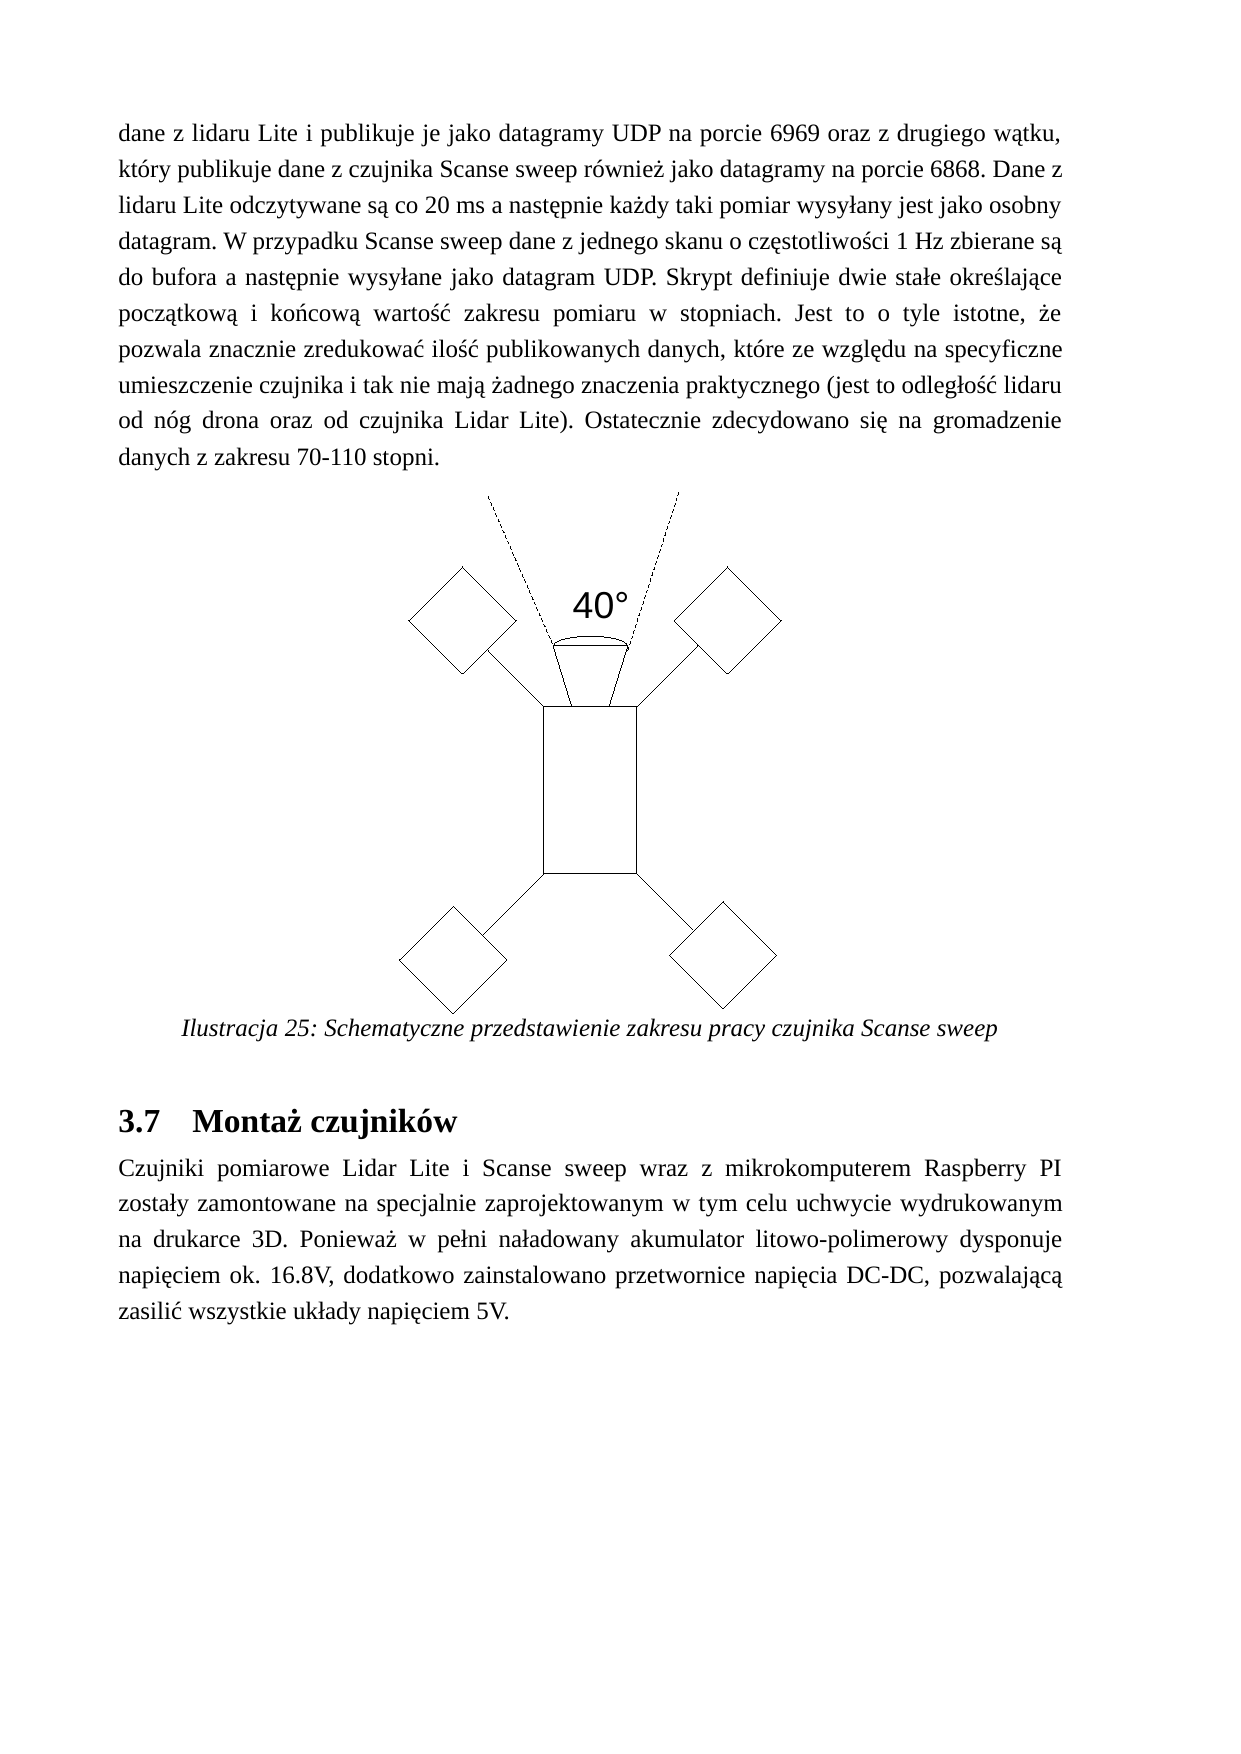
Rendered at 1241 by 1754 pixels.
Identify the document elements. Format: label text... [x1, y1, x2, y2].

text dane z lidaru Lite i publikuje je jako datagramy UDP na porcie 6969 oraz z drugiego wątku, który publikuje dane z czujnika Scanse sweep również jako datagramy na porcie 6868. Dane z lidaru Lite odczytywane są co 20 ms a następnie każdy taki pomiar wysyłany jest jako osobny datagram. W przypadku Scanse sweep dane z jednego skanu o częstotliwości 1 Hz zbierane są do bufora a następnie wysyłane jako datagram UDP. Skrypt definiuje dwie stałe określające początkową i końcową wartość zakresu pomiaru w stopniach. Jest to o tyle istotne, że pozwala znacznie zredukować ilość publikowanych danych, które ze względu na specyficzne umieszczenie czujnika i tak nie mają żadnego znaczenia praktycznego (jest to odległość lidaru od nóg drona oraz od czujnika Lidar Lite). Ostatecznie zdecydowano się na gromadzenie danych z zakresu 70-110 stopni. [118, 118, 1063, 470]
subtitle Montaż czujników [118, 1101, 1063, 1140]
text Czujniki pomiarowe Lidar Lite i Scanse sweep wraz z mikrokomputerem Raspberry PI zostały zamontowane na specjalnie zaprojektowanym w tym celu uchwycie wydrukowanym na drukarce 3D. Ponieważ w pełni naładowany akumulator litowo-polimerowy dysponuje napięciem ok. 16.8V, dodatkowo zainstalowano przetwornice napięcia DC-DC, pozwalającą zasilić wszystkie układy napięciem 5V. [118, 1153, 1063, 1325]
text Ilustracja 25: Schematyczne przedstawienie zakresu pracy czujnika Scanse sweep [162, 505, 1019, 1042]
